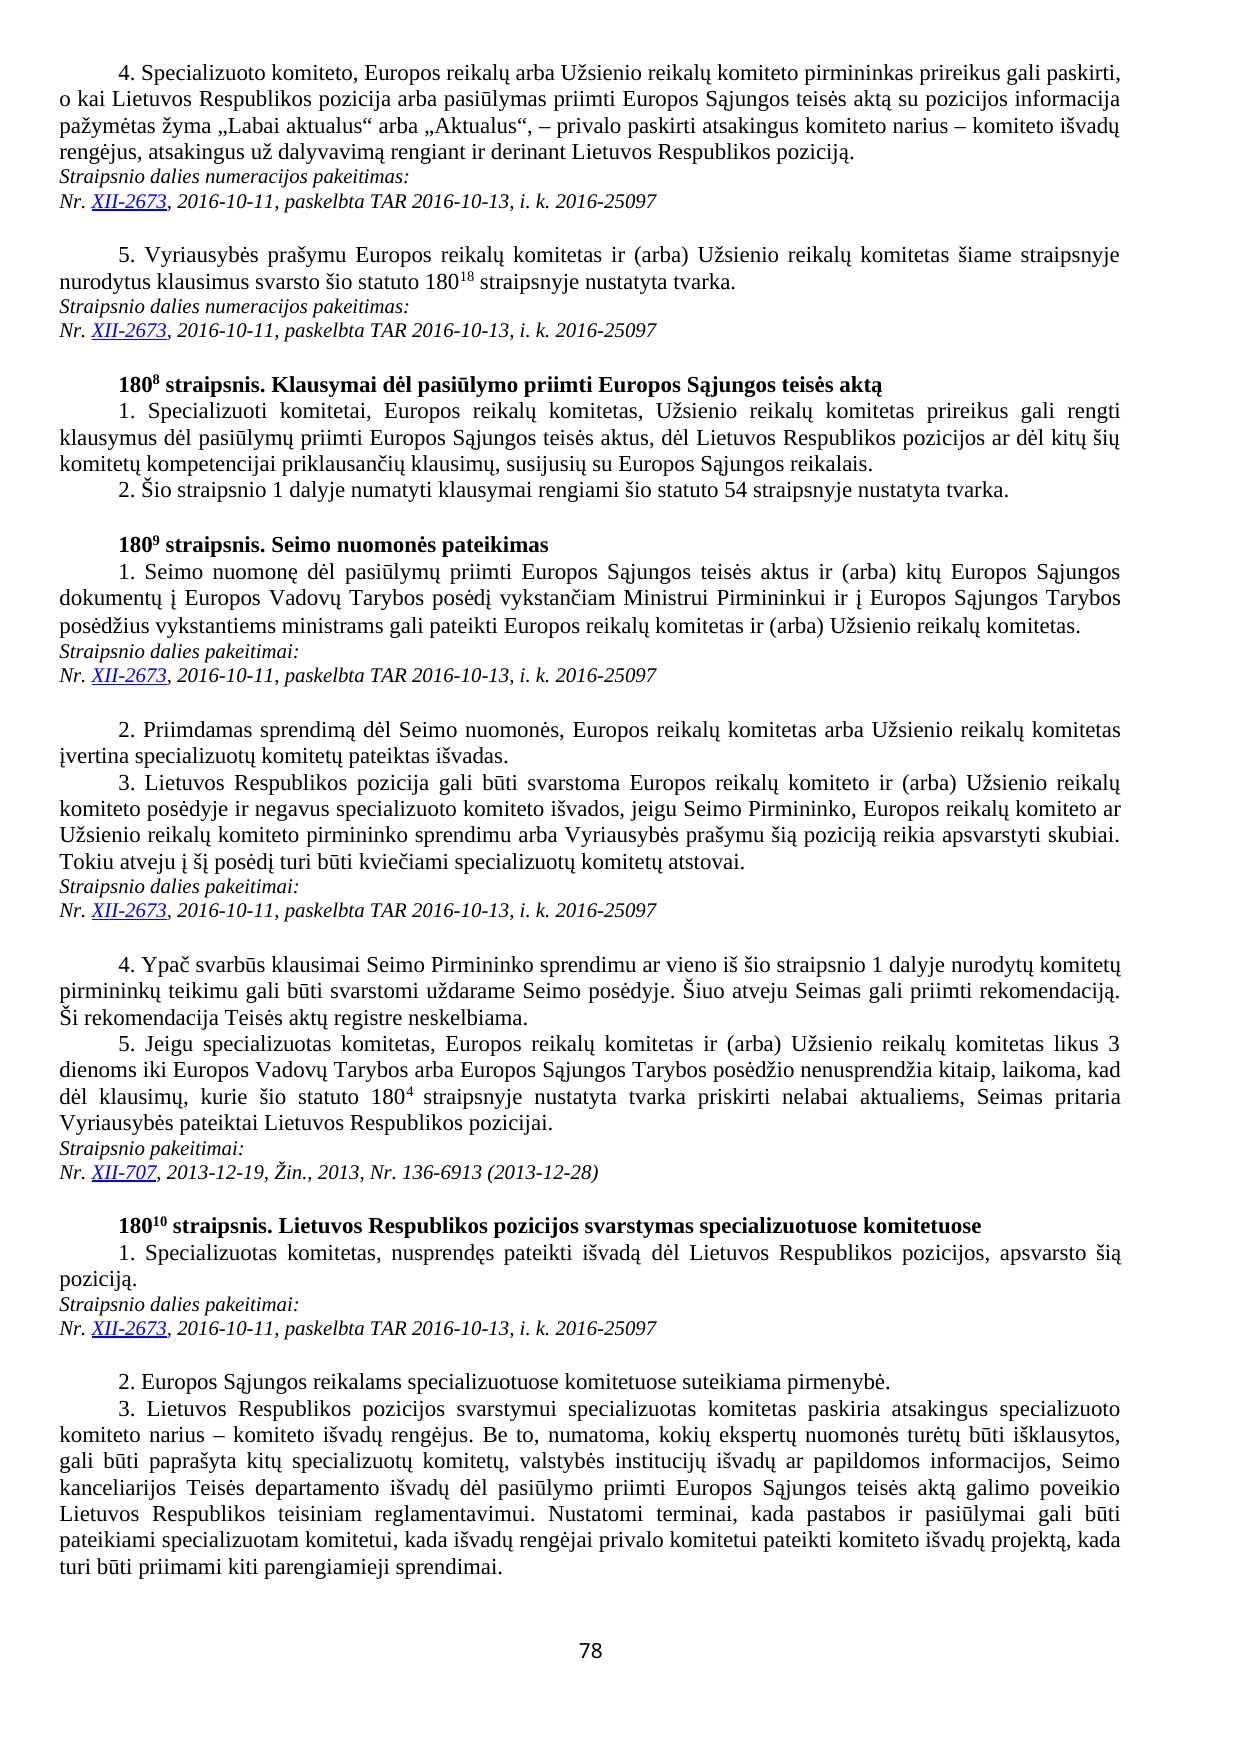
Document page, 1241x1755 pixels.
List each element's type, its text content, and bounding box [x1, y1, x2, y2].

text Nr. XII-707, 2013-12-19, Žin., 2013, Nr. 136-6913 (2013-12-28) [59, 1160, 1122, 1184]
text 3. Lietuvos Respublikos pozicijos svarstymui specializuotas komitetas paskiria atsakingus specializuoto komiteto narius – komiteto išvadų rengėjus. Be to, numatoma, kokių ekspertų nuomonės turėtų būti išklausytos, gali būti paprašyta kitų specializuotų komitetų, valstybės institucijų išvadų ar papildomos informacijos, Seimo kanceliarijos Teisės departamento išvadų dėl pasiūlymo priimti Europos Sąjungos teisės aktą galimo poveikio Lietuvos Respublikos teisiniam reglamentavimui. Nustatomi terminai, kada pastabos ir pasiūlymai gali būti pateikiami specializuotam komitetui, kada išvadų rengėjai privalo komitetui pateikti komiteto išvadų projektą, kada turi būti priimami kiti parengiamieji sprendimai. [59, 1395, 1122, 1579]
text Nr. XII-2673, 2016-10-11, paskelbta TAR 2016-10-13, i. k. 2016-25097 [59, 188, 1122, 213]
text Straipsnio dalies pakeitimai: [59, 639, 1122, 663]
text Straipsnio pakeitimai: [59, 1136, 1122, 1160]
text Straipsnio dalies pakeitimai: [59, 874, 1122, 898]
text 1808 straipsnis. Klausymai dėl pasiūlymo priimti Europos Sąjungos teisės aktą [59, 371, 1122, 397]
text Nr. XII-2673, 2016-10-11, paskelbta TAR 2016-10-13, i. k. 2016-25097 [59, 898, 1122, 922]
text 3. Lietuvos Respublikos pozicija gali būti svarstoma Europos reikalų komiteto ir (arba) Užsienio reikalų komiteto posėdyje ir negavus specializuoto komiteto išvados, jeigu Seimo Pirmininko, Europos reikalų komiteto ar Užsienio reikalų komiteto pirmininko sprendimu arba Vyriausybės prašymu šią poziciją reikia apsvarstyti skubiai. Tokiu atveju į šį posėdį turi būti kviečiami specializuotų komitetų atstovai. [59, 769, 1122, 874]
text 4. Specializuoto komiteto, Europos reikalų arba Užsienio reikalų komiteto pirmininkas prireikus gali paskirti, o kai Lietuvos Respublikos pozicija arba pasiūlymas priimti Europos Sąjungos teisės aktą su pozicijos informacija pažymėtas žyma „Labai aktualus“ arba „Aktualus“, – privalo paskirti atsakingus komiteto narius – komiteto išvadų rengėjus, atsakingus už dalyvavimą rengiant ir derinant Lietuvos Respublikos poziciją. [59, 59, 1122, 164]
text 1. Seimo nuomonę dėl pasiūlymų priimti Europos Sąjungos teisės aktus ir (arba) kitų Europos Sąjungos dokumentų į Europos Vadovų Tarybos posėdį vykstančiam Ministrui Pirmininkui ir į Europos Sąjungos Tarybos posėdžius vykstantiems ministrams gali pateikti Europos reikalų komitetas ir (arba) Užsienio reikalų komitetas. [59, 558, 1122, 639]
text 18010 straipsnis. Lietuvos Respublikos pozicijos svarstymas specializuotuose komitetuose [59, 1212, 1122, 1239]
text 5. Vyriausybės prašymu Europos reikalų komitetas ir (arba) Užsienio reikalų komitetas šiame straipsnyje nurodytus klausimus svarsto šio statuto 18018 straipsnyje nustatyta tvarka. [59, 241, 1122, 294]
text 1. Specializuoti komitetai, Europos reikalų komitetas, Užsienio reikalų komitetas prireikus gali rengti klausymus dėl pasiūlymų priimti Europos Sąjungos teisės aktus, dėl Lietuvos Respublikos pozicijos ar dėl kitų šių komitetų kompetencijai priklausančių klausimų, susijusių su Europos Sąjungos reikalais. [59, 397, 1122, 476]
text 1809 straipsnis. Seimo nuomonės pateikimas [59, 531, 1122, 558]
text 2. Šio straipsnio 1 dalyje numatyti klausymai rengiami šio statuto 54 straipsnyje nustatyta tvarka. [59, 476, 1122, 503]
text 2. Europos Sąjungos reikalams specializuotuose komitetuose suteikiama pirmenybė. [59, 1368, 1122, 1395]
text 4. Ypač svarbūs klausimai Seimo Pirmininko sprendimu ar vieno iš šio straipsnio 1 dalyje nurodytų komitetų pirmininkų teikimu gali būti svarstomi uždarame Seimo posėdyje. Šiuo atveju Seimas gali priimti rekomendaciją. Ši rekomendacija Teisės aktų registre neskelbiama. [59, 951, 1122, 1030]
text Nr. XII-2673, 2016-10-11, paskelbta TAR 2016-10-13, i. k. 2016-25097 [59, 663, 1122, 687]
text Nr. XII-2673, 2016-10-11, paskelbta TAR 2016-10-13, i. k. 2016-25097 [59, 1316, 1122, 1340]
text 2. Priimdamas sprendimą dėl Seimo nuomonės, Europos reikalų komitetas arba Užsienio reikalų komitetas įvertina specializuotų komitetų pateiktas išvadas. [59, 716, 1122, 769]
text Nr. XII-2673, 2016-10-11, paskelbta TAR 2016-10-13, i. k. 2016-25097 [59, 318, 1122, 342]
text Straipsnio dalies numeracijos pakeitimas: [59, 164, 1122, 188]
text Straipsnio dalies pakeitimai: [59, 1292, 1122, 1316]
text 5. Jeigu specializuotas komitetas, Europos reikalų komitetas ir (arba) Užsienio reikalų komitetas likus 3 dienoms iki Europos Vadovų Tarybos arba Europos Sąjungos Tarybos posėdžio nenusprendžia kitaip, laikoma, kad dėl klausimų, kurie šio statuto 1804 straipsnyje nustatyta tvarka priskirti nelabai aktualiems, Seimas pritaria Vyriausybės pateiktai Lietuvos Respublikos pozicijai. [59, 1030, 1122, 1136]
text Straipsnio dalies numeracijos pakeitimas: [59, 294, 1122, 318]
text 1. Specializuotas komitetas, nusprendęs pateikti išvadą dėl Lietuvos Respublikos pozicijos, apsvarsto šią poziciją. [59, 1239, 1122, 1292]
